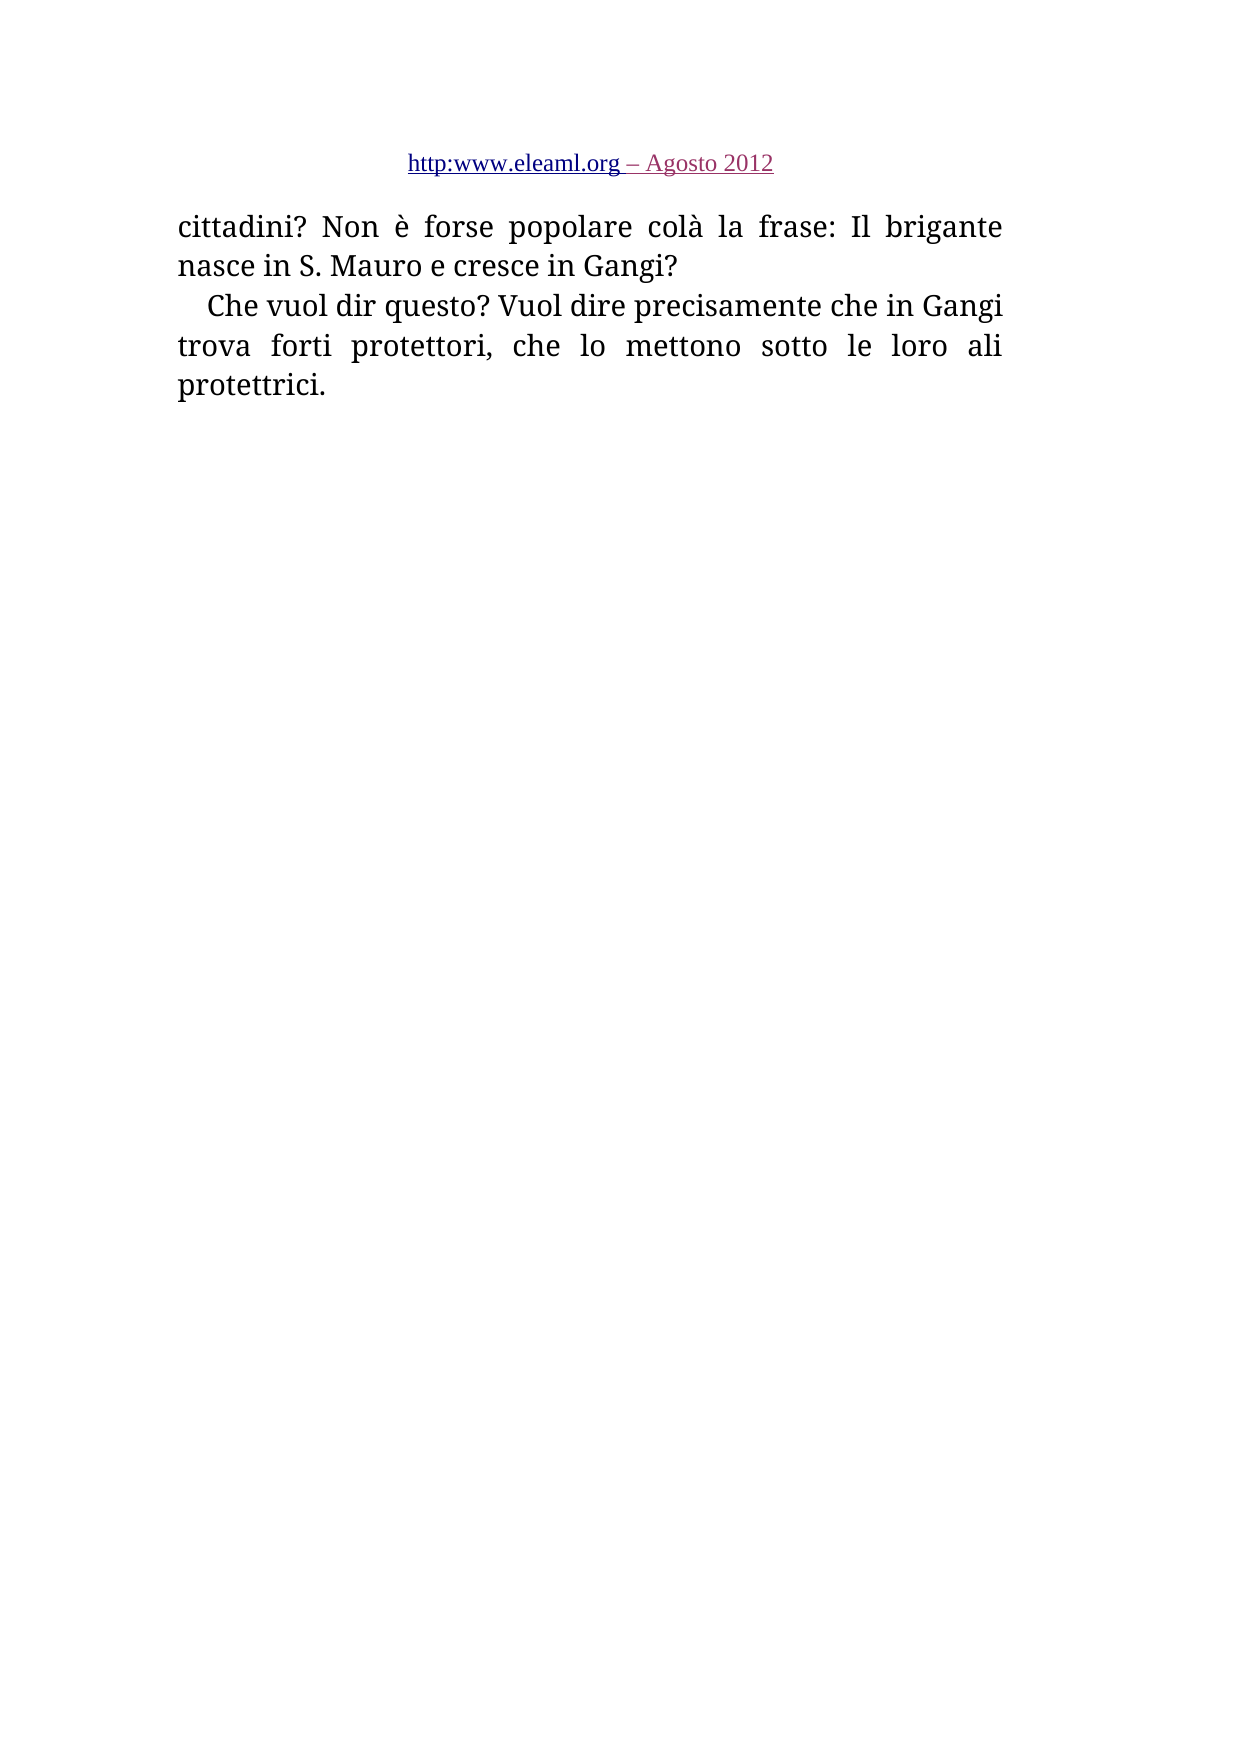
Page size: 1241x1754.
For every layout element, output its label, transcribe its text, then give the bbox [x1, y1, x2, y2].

text cittadini? Non è forse popolare colà la frase: Il brigante nasce in S. Mauro e cresce in Gangi? [177, 206, 1004, 285]
text Che vuol dir questo? Vuol dire precisamente che in Gangi trova forti protettori, che lo mettono sotto le loro ali protettrici. [177, 285, 1004, 404]
